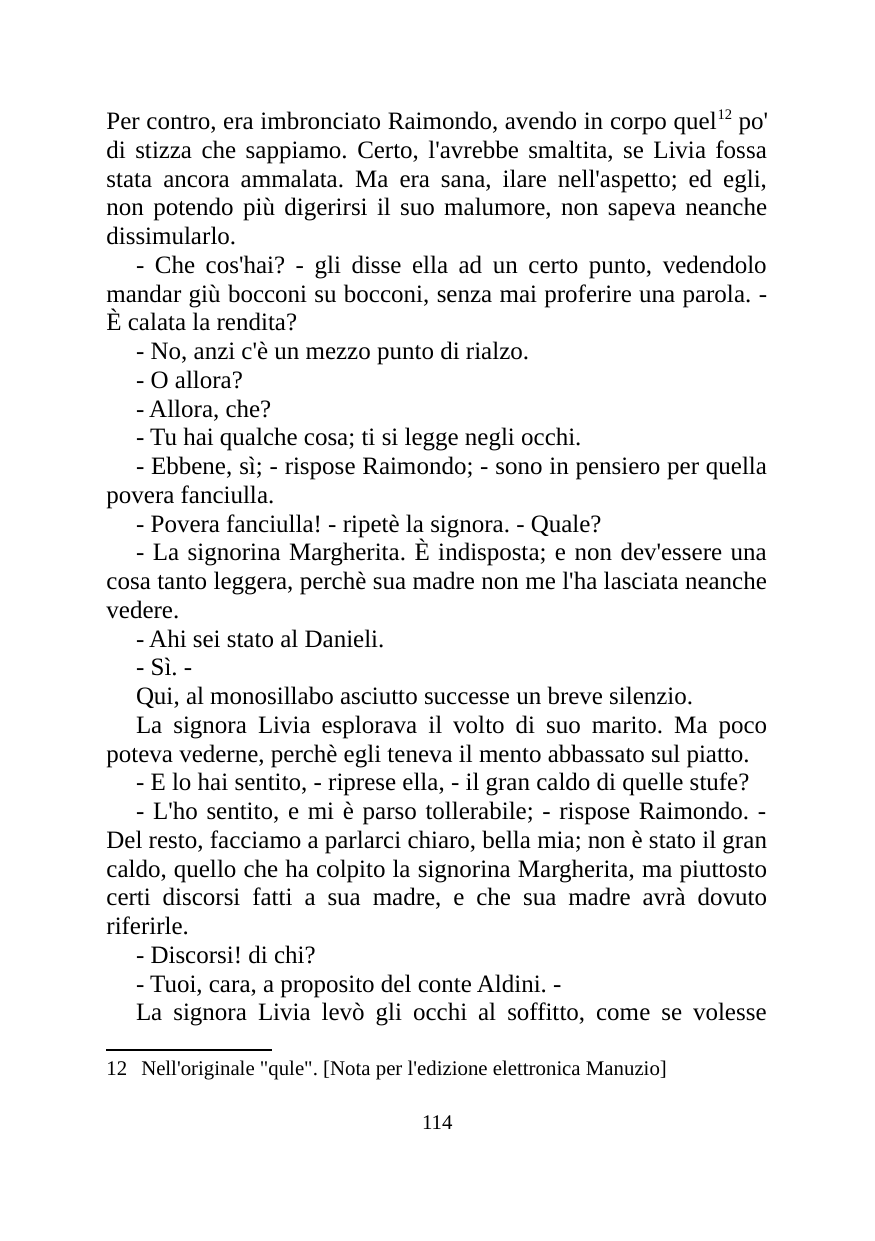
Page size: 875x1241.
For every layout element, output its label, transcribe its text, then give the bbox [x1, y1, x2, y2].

text Qui, al monosillabo asciutto successe un breve silenzio. [106, 681, 768, 710]
text La signora Livia levò gli occhi al soffitto, come se volesse [106, 997, 768, 1026]
text La signora Livia esplorava il volto di suo marito. Ma poco poteva vederne, perchè egli teneva il mento abbassato sul piatto. [106, 710, 768, 767]
text - Allora, che? [106, 394, 768, 422]
text - O allora? [106, 365, 768, 394]
text - Ahi sei stato al Danieli. [106, 624, 768, 652]
text - La signorina Margherita. È indisposta; e non dev'essere una cosa tanto leggera, perchè sua madre non me l'ha lasciata neanche vedere. [106, 537, 768, 624]
text Nell'originale "qule". [Nota per l'edizione elettronica Manuzio] [106, 1056, 768, 1080]
text - Tuoi, cara, a proposito del conte Aldini. - [106, 969, 768, 997]
text - Discorsi! di chi? [106, 940, 768, 969]
text Per contro, era imbronciato Raimondo, avendo in corpo quel po' di stizza che sappiamo. Certo, l'avrebbe smaltita, se Livia fossa stata ancora ammalata. Ma era sana, ilare nell'aspetto; ed egli, non potendo più digerirsi il suo malumore, non sapeva neanche dissimularlo. [106, 106, 768, 250]
text - Tu hai qualche cosa; ti si legge negli occhi. [106, 422, 768, 451]
text - E lo hai sentito, - riprese ella, - il gran caldo di quelle stufe? [106, 767, 768, 796]
text - Ebbene, sì; - rispose Raimondo; - sono in pensiero per quella povera fanciulla. [106, 451, 768, 509]
text - Sì. - [106, 652, 768, 681]
text - L'ho sentito, e mi è parso tollerabile; - rispose Raimondo. - Del resto, facciamo a parlarci chiaro, bella mia; non è stato il gran caldo, quello che ha colpito la signorina Margherita, ma piuttosto certi discorsi fatti a sua madre, e che sua madre avrà dovuto riferirle. [106, 796, 768, 940]
text - Che cos'hai? - gli disse ella ad un certo punto, vedendolo mandar giù bocconi su bocconi, senza mai proferire una parola. - È calata la rendita? [106, 250, 768, 336]
text - Povera fanciulla! - ripetè la signora. - Quale? [106, 509, 768, 537]
text - No, anzi c'è un mezzo punto di rialzo. [106, 336, 768, 365]
